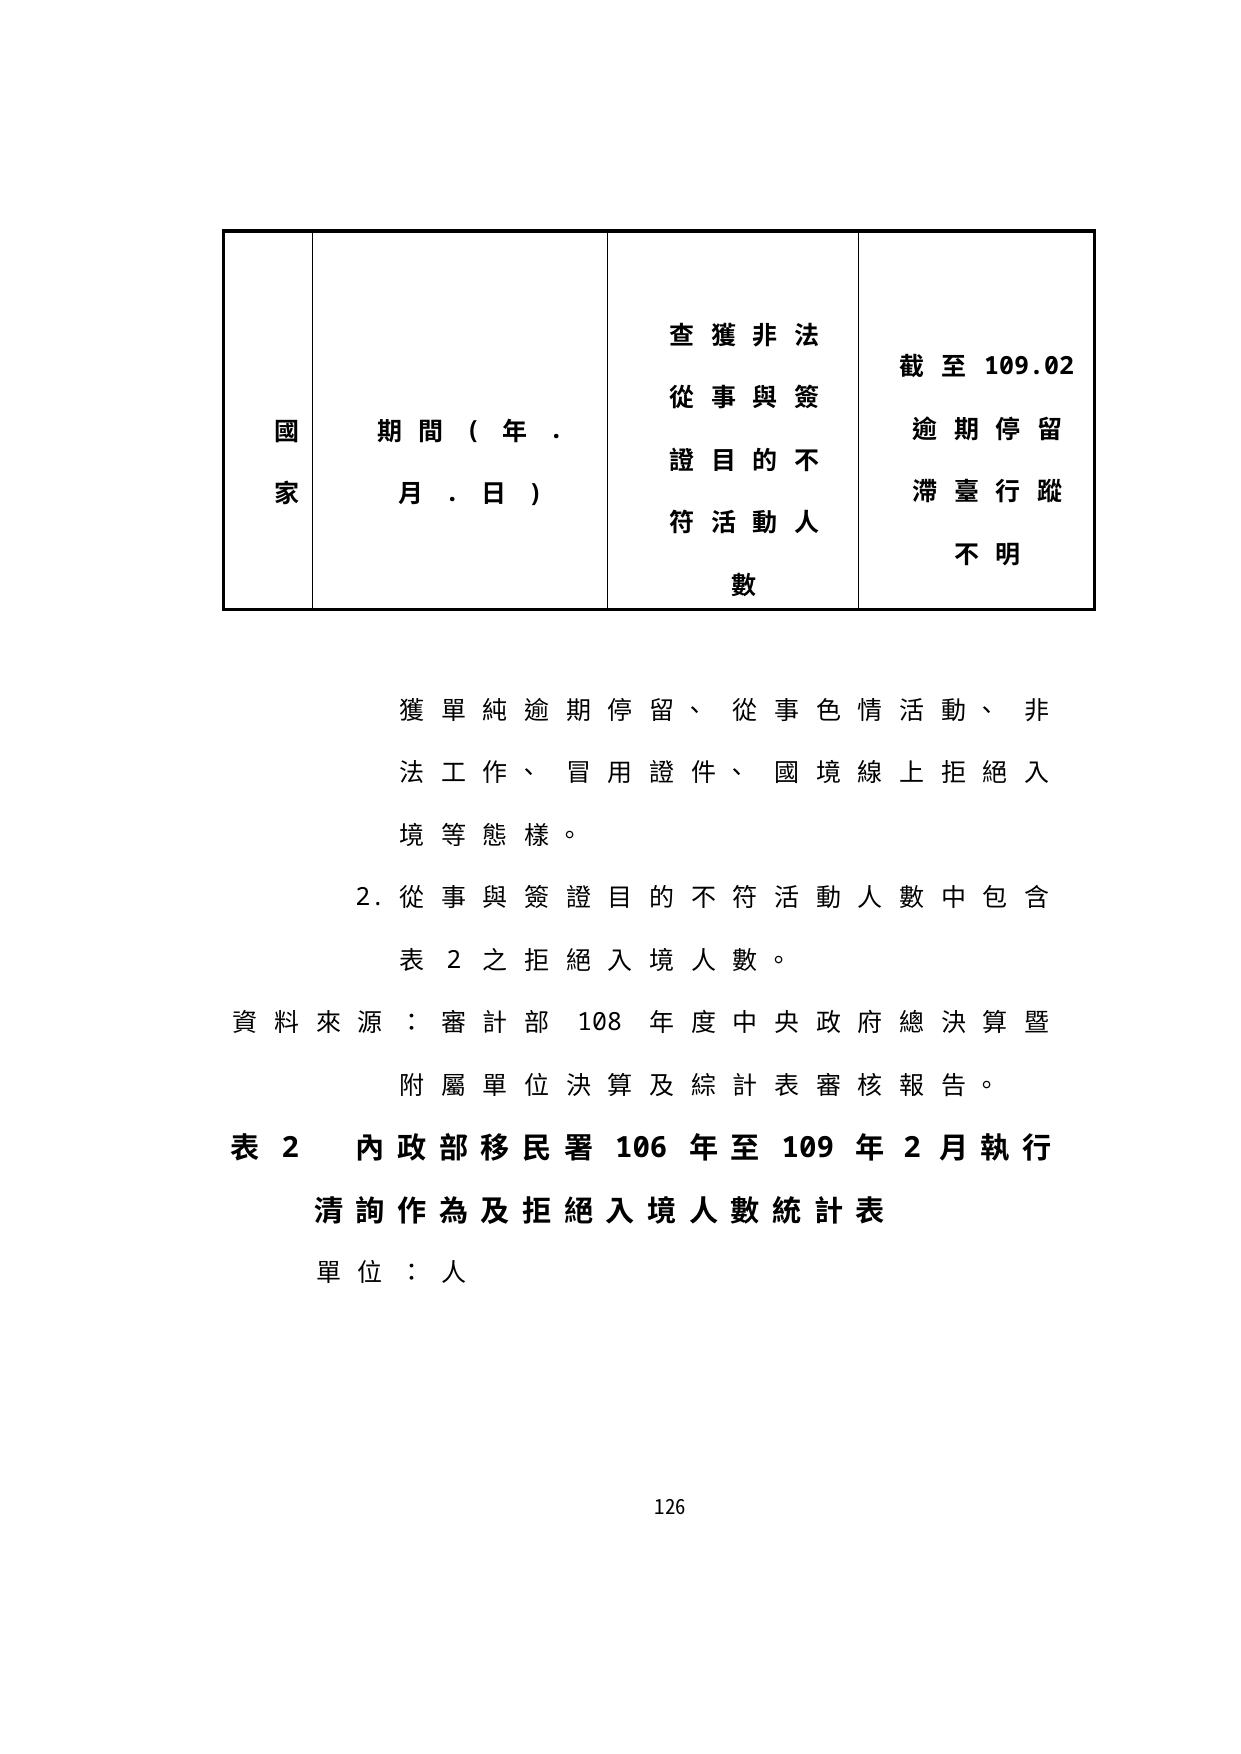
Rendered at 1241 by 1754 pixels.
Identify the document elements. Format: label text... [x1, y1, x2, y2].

text 表2 內政部移民署106年至109年2月執行清詢作為及拒絕入境人數統計表 單位：人 [212, 1104, 1058, 1292]
table_header 期間(年.月.日) [313, 233, 607, 608]
table_header 截至109.02逾期停留滯臺行蹤不明 [859, 233, 1093, 608]
table_header 查獲非法從事與簽證目的不符活動人數 [608, 233, 858, 608]
table_cell 獲單純逾期停留、從事色情活動、非法工作、冒用證件、國境線上拒絕入境等態樣。 2.從事與簽證目的不符活動人數中包含表2之拒絕入境人數。 資料來源：審計部108年度中央政府總決算暨附屬單位決算及綜計表審核報告。 [224, 611, 1095, 1104]
table_header 國家 [225, 233, 312, 608]
